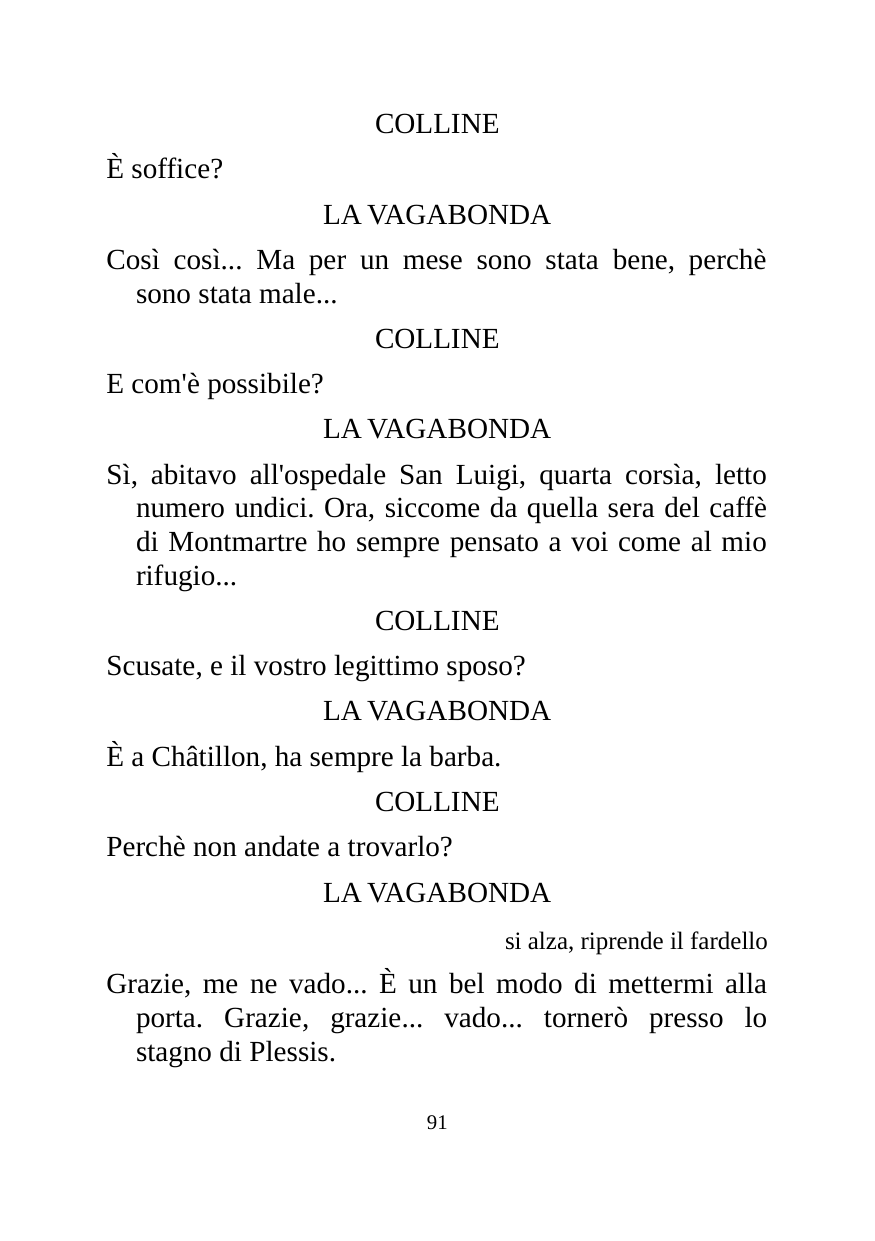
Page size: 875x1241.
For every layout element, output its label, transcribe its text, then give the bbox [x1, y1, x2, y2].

text COLLINE [106, 784, 768, 818]
text LA VAGABONDA [106, 412, 768, 445]
text Perchè non andate a trovarlo? [106, 829, 768, 863]
text LA VAGABONDA [106, 875, 768, 908]
text È a Châtillon, ha sempre la barba. [106, 739, 768, 772]
text È soffice? [106, 152, 768, 185]
text si alza, riprende il fardello [342, 926, 768, 955]
text Sì, abitavo all'ospedale San Luigi, quarta corsìa, letto numero undici. Ora, siccome da quella sera del caffè di Montmartre ho sempre pensato a voi come al mio rifugio... [106, 457, 768, 591]
text Così così... Ma per un mese sono stata bene, perchè sono stata male... [106, 242, 768, 309]
text COLLINE [106, 106, 768, 140]
text COLLINE [106, 603, 768, 636]
text LA VAGABONDA [106, 693, 768, 727]
text COLLINE [106, 321, 768, 354]
text E com'è possibile? [106, 366, 768, 400]
text LA VAGABONDA [106, 197, 768, 230]
text Grazie, me ne vado... È un bel modo di mettermi alla porta. Grazie, grazie... vado... tornerò presso lo stagno di Plessis. [106, 967, 768, 1067]
text Scusate, e il vostro legittimo sposo? [106, 648, 768, 682]
